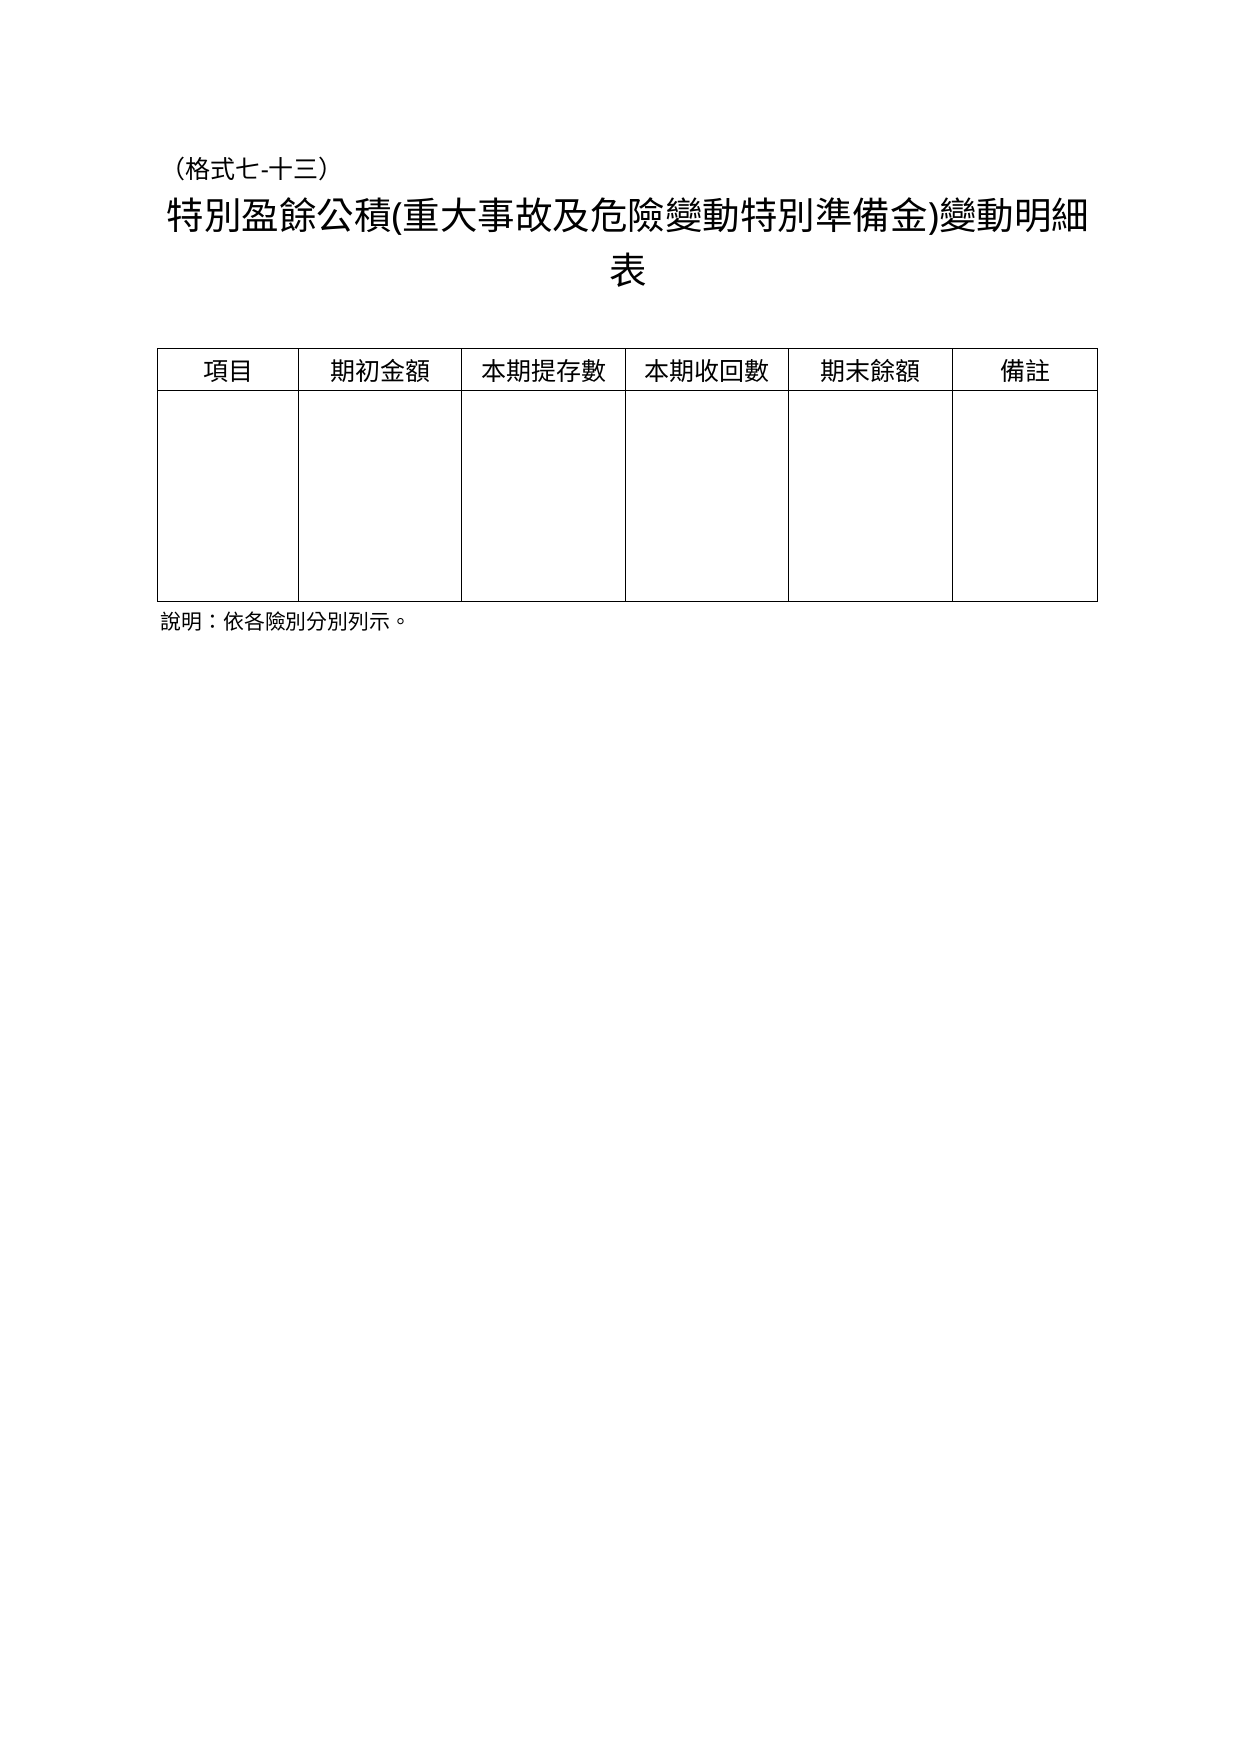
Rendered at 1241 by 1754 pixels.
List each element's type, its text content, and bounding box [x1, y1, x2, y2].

table_cell 本期提存數 [462, 349, 625, 390]
table_cell [158, 475, 298, 517]
table_cell [626, 475, 788, 517]
table_header （格式七-十三） [158, 150, 1097, 186]
table_cell 特別盈餘公積(重大事故及危險變動特別準備金)變動明細表 [158, 186, 1097, 295]
table_cell [626, 391, 788, 432]
table_cell [299, 517, 461, 559]
table_cell [462, 475, 625, 517]
table_cell [299, 391, 461, 432]
table_cell [462, 391, 625, 432]
table_cell [158, 295, 1097, 348]
table_cell [299, 433, 461, 475]
table_cell [789, 433, 952, 475]
table_cell [953, 433, 1097, 475]
table_cell [462, 559, 625, 601]
table_cell [626, 559, 788, 601]
table_cell 項目 [158, 349, 298, 390]
table_cell 本期收回數 [626, 349, 788, 390]
table_cell [626, 433, 788, 475]
table_cell [158, 559, 298, 601]
table_cell [789, 517, 952, 559]
table_cell [462, 517, 625, 559]
table_cell [299, 559, 461, 601]
table_cell 說明：依各險別分別列示。 [158, 602, 1097, 636]
table_cell [953, 391, 1097, 432]
table_cell 期末餘額 [789, 349, 952, 390]
table_cell [299, 475, 461, 517]
table_cell 備註 [953, 349, 1097, 390]
table_cell [158, 433, 298, 475]
table_cell [158, 517, 298, 559]
table_cell [953, 475, 1097, 517]
table_cell [953, 559, 1097, 601]
table_cell [953, 517, 1097, 559]
table_cell [789, 391, 952, 432]
table_cell [462, 433, 625, 475]
table_cell 期初金額 [299, 349, 461, 390]
table_cell [789, 475, 952, 517]
table_cell [626, 517, 788, 559]
table_cell [789, 559, 952, 601]
table_cell [158, 391, 298, 432]
